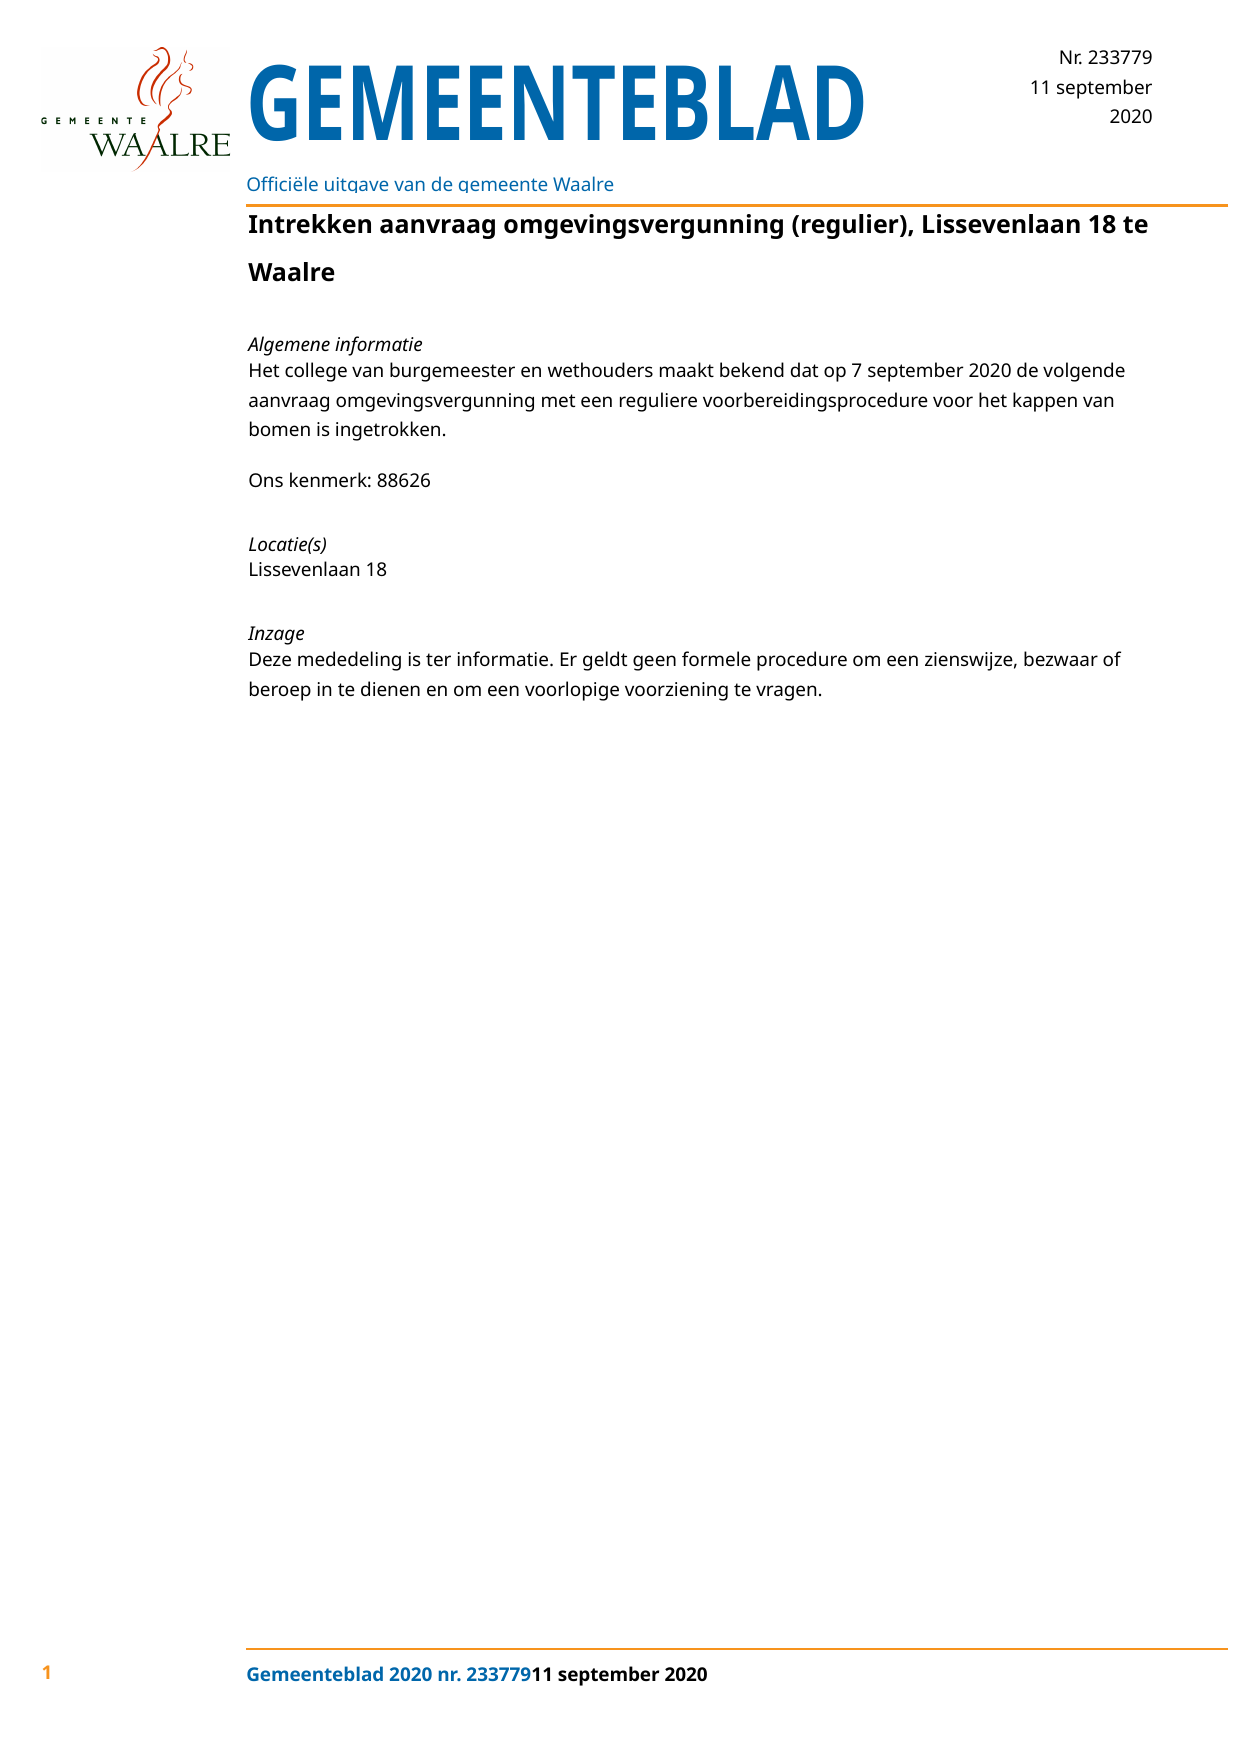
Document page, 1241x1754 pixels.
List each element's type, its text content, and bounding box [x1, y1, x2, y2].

text Intrekken aanvraag omgevingsvergunning (regulier), Lissevenlaan 18 te Waalre [248, 207, 1152, 288]
text Het college van burgemeester en wethouders maakt bekend dat op 7 september 2020 de volgende aanvraag omgevingsvergunning met een reguliere voorbereidingsprocedure voor het kappen van bomen is ingetrokken. [248, 357, 1152, 442]
text Locatie(s) [248, 531, 1152, 556]
picture [41, 47, 231, 172]
text Deze mededeling is ter informatie. Er geldt geen formele procedure om een zienswijze, bezwaar of beroep in te dienen en om een voorlopige voorziening te vragen. [248, 646, 1152, 701]
text Inzage [248, 620, 1152, 646]
text Algemene informatie [248, 331, 1152, 357]
text Lissevenlaan 18 [248, 556, 1152, 582]
text Ons kenmerk: 88626 [248, 467, 1152, 492]
